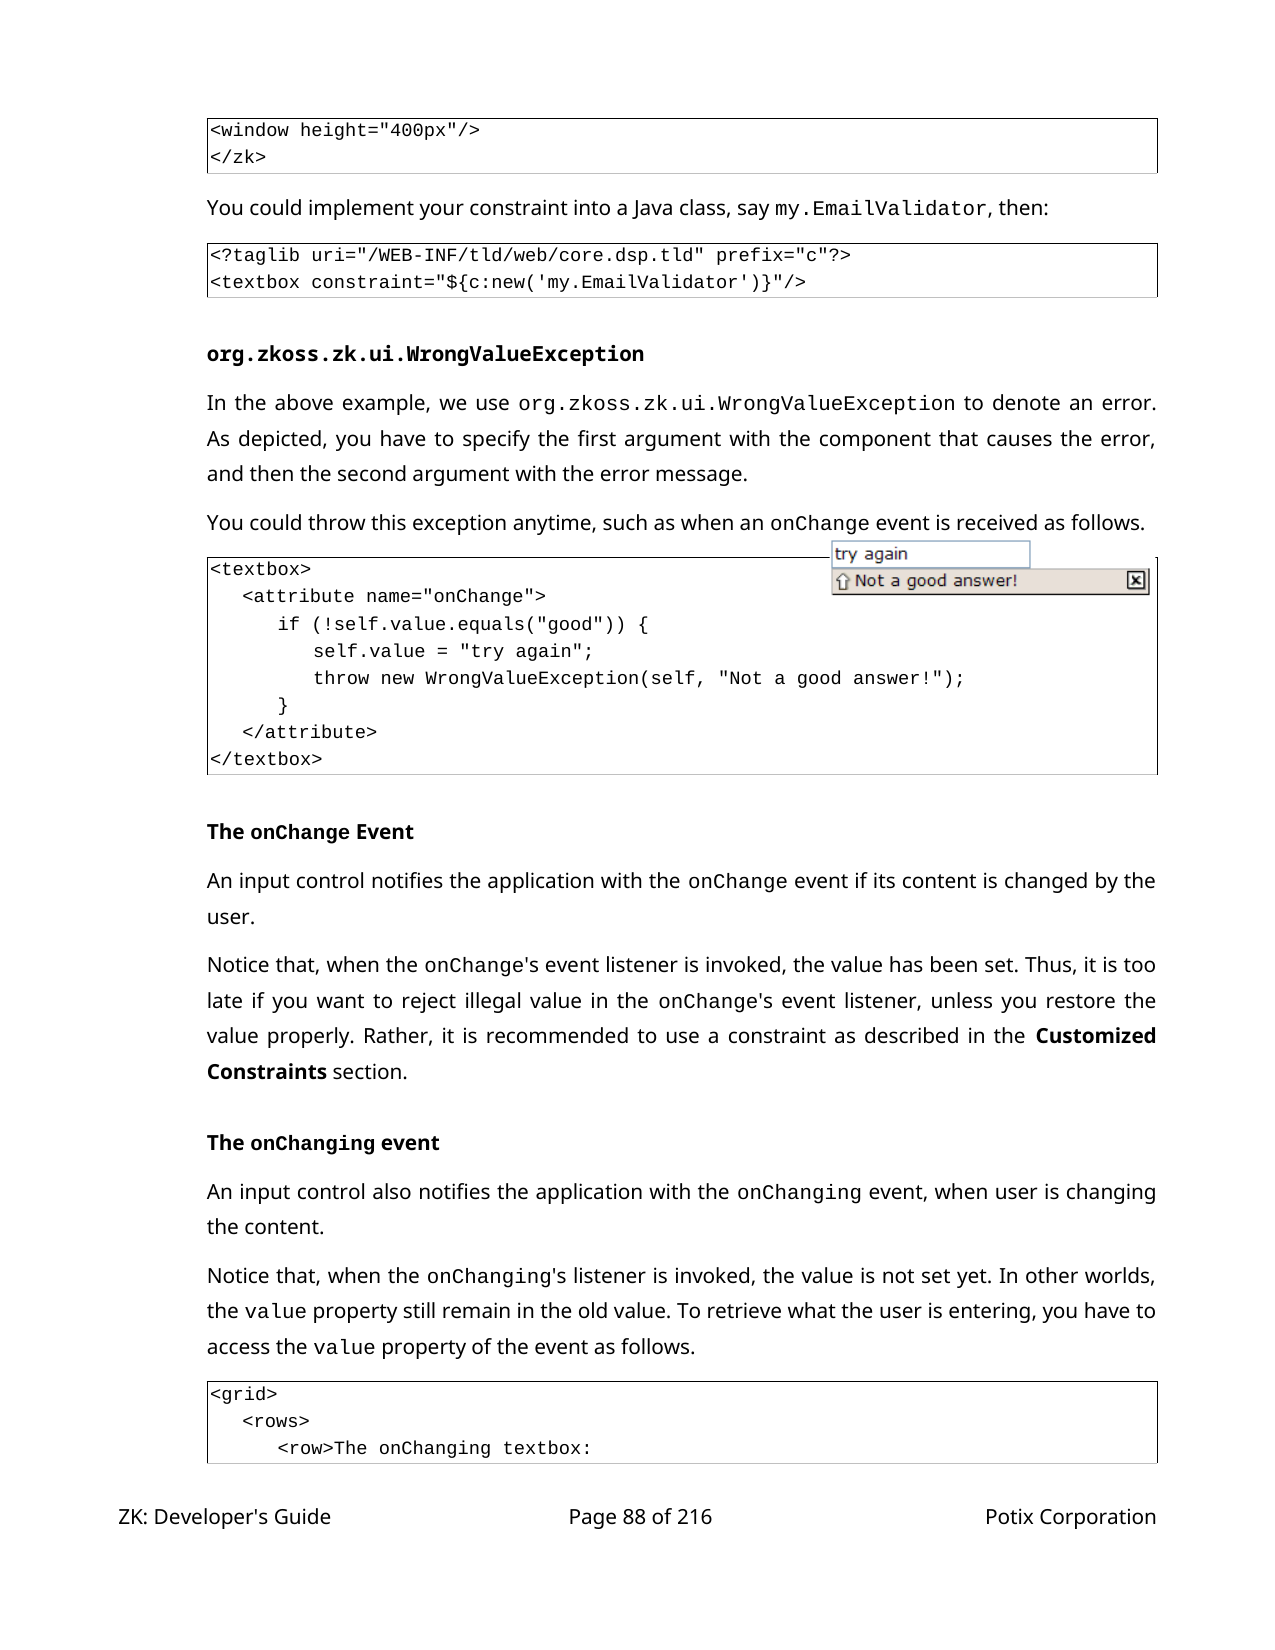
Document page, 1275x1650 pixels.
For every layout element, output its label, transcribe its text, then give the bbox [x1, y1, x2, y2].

text throw new WrongValueException(self, "Not a good answer!"); [208, 666, 1157, 690]
subtitle The onChanging event [207, 1128, 1157, 1156]
text In the above example, we use org.zkoss.zk.ui.WrongValueException to denote an error. As depicted, you have to specify the first argument with the component that causes the error, and then the second argument with the error message. [207, 388, 1157, 487]
text Notice that, when the onChange's event listener is invoked, the value has been set. Thus, it is too late if you want to reject illegal value in the onChange's event listener, unless you restore the value properly. Rather, it is recommended to use a constraint as described in the Customized Constraints section. [207, 951, 1157, 1085]
text self.value = "try again"; [208, 638, 1157, 663]
text </attribute> [208, 720, 1157, 744]
text An input control also notifies the application with the onChanging event, when user is changing the content. [207, 1177, 1157, 1241]
text </textbox> [208, 747, 1157, 774]
text An input control notifies the application with the onChange event if its content is changed by the user. [207, 866, 1157, 930]
text <textbox> [208, 558, 829, 581]
text <rows> [208, 1408, 1157, 1433]
text <attribute name="onChange"> [208, 584, 1157, 608]
text You could implement your constraint into a Java class, say my.EmailValidator, then: [207, 193, 1157, 222]
text <row>The onChanging textbox: [208, 1436, 1157, 1463]
text if (!self.value.equals("good")) { [208, 611, 1157, 636]
text </zk> [208, 145, 1157, 173]
text <grid> [208, 1382, 1157, 1406]
text <?taglib uri="/WEB-INF/tld/web/core.dsp.tld" prefix="c"?> [208, 244, 1157, 267]
subtitle org.zkoss.zk.ui.WrongValueException [207, 339, 1157, 368]
text Notice that, when the onChanging's listener is invoked, the value is not set yet. In other worlds, the value property still remain in the old value. To retrieve what the user is entering, you have to access the value property of the event as follows. [207, 1261, 1157, 1361]
text } [208, 693, 1157, 717]
text You could throw this exception anytime, such as when an onChange event is received as follows. [207, 508, 1157, 536]
text <window height="400px"/> [208, 119, 1157, 142]
picture [829, 538, 1156, 599]
text <textbox constraint="${c:new('my.EmailValidator')}"/> [208, 269, 1157, 297]
subtitle The onChange Event [207, 817, 1157, 846]
